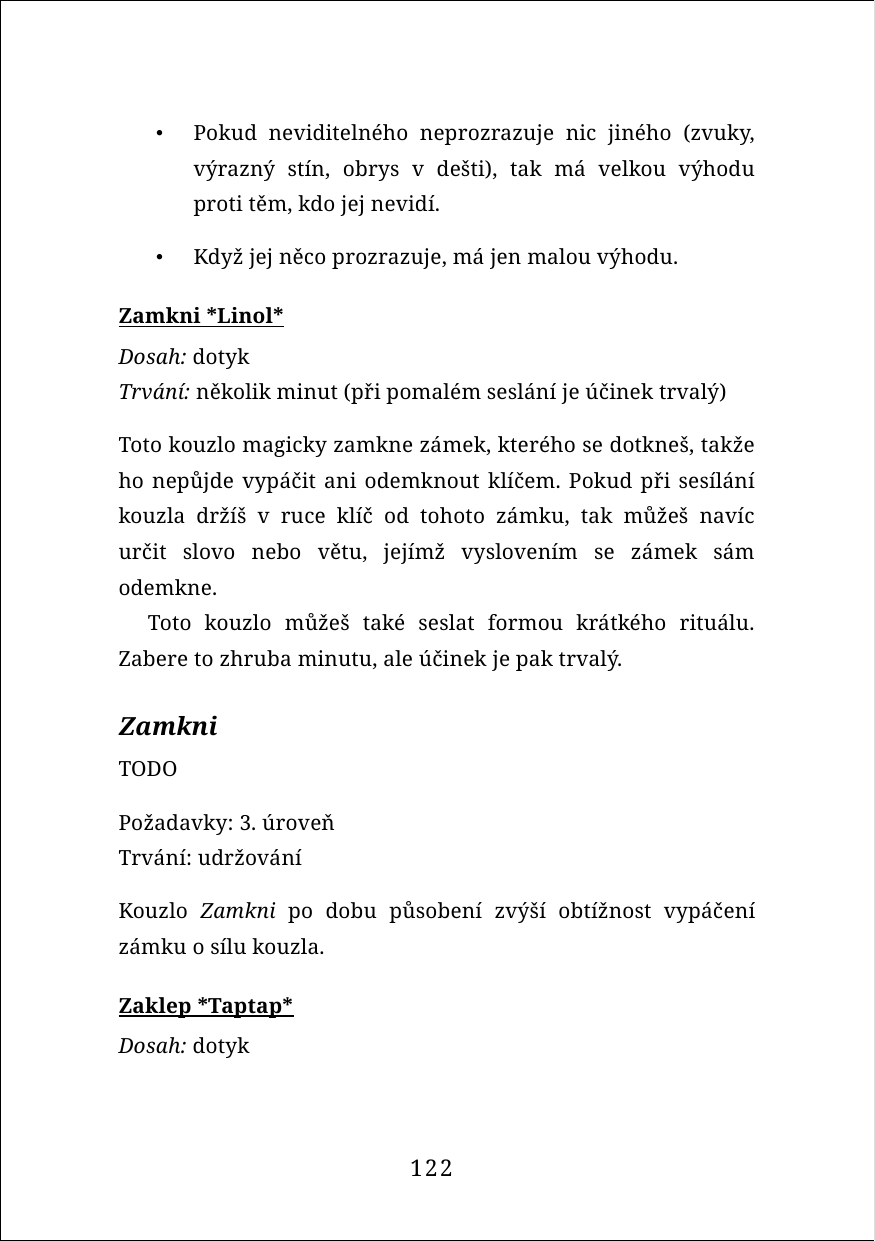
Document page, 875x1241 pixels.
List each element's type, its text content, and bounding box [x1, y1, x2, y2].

text TODO [118, 754, 756, 783]
subtitle Zamkni *Linol* [118, 302, 756, 330]
text Dosah: dotyk Trvání: několik minut (při pomalém seslání je účinek trvalý) [118, 342, 756, 406]
text Požadavky: 3. úroveň Trvání: udržování [118, 808, 756, 872]
text Toto kouzlo magicky zamkne zámek, kterého se dotkneš, takže ho nepůjde vypáčit ani odemknout klíčem. Pokud při sesílání kouzla držíš v ruce klíč od tohoto zámku, tak můžeš navíc určit slovo nebo větu, jejímž vyslovením se zámek sám odemkne. Toto kouzlo můžeš také seslat formou krátkého rituálu. Zabere to zhruba minutu, ale účinek je pak trvalý. [118, 431, 756, 672]
subtitle Zamkni [118, 709, 756, 743]
list Když jej něco prozrazuje, má jen malou výhodu. [156, 242, 756, 271]
subtitle Zaklep *Taptap* [118, 991, 756, 1020]
text Dosah: dotyk [118, 1031, 756, 1060]
text Kouzlo Zamkni po dobu působení zvýší obtížnost vypáčení zámku o sílu kouzla. [118, 897, 756, 961]
list Pokud neviditelného neprozrazuje nic jiného (zvuky, výrazný stín, obrys v dešti), tak má velkou výhodu proti těm, kdo jej nevidí. [156, 118, 756, 218]
